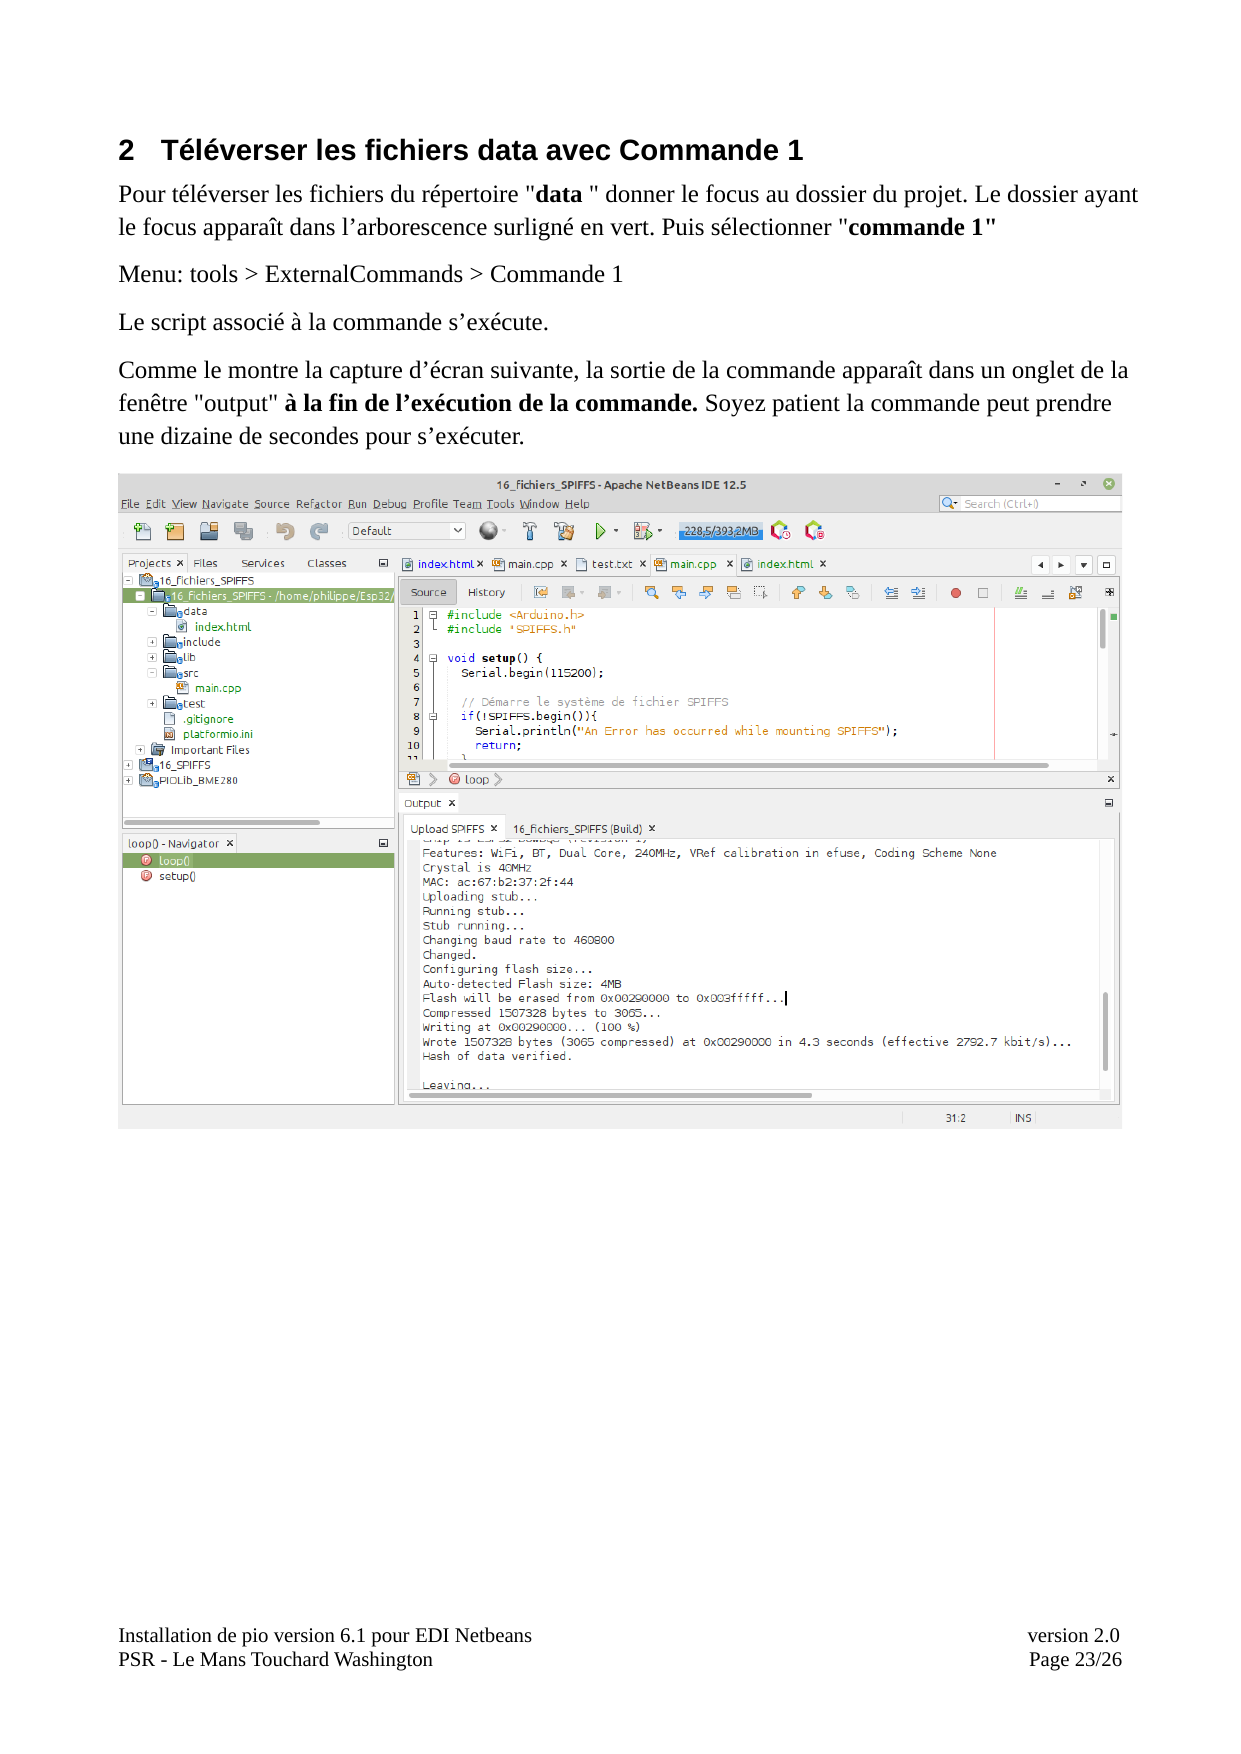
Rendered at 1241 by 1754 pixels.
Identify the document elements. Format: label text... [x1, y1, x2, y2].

text Menu: tools > ExternalCommands > Commande 1 [118, 259, 1151, 288]
subtitle Téléverser les fichiers data avec Commande 1 [118, 133, 1151, 166]
text Comme le montre la capture d’écran suivante, la sortie de la commande apparaît dans un onglet de la fenêtre "output" à la fin de l’exécution de la commande. Soyez patient la commande peut prendre une dizaine de secondes pour s’exécuter. [118, 355, 1151, 449]
picture [118, 473, 1123, 1129]
text Pour téléverser les fichiers du répertoire "data " donner le focus au dossier du projet. Le dossier ayant le focus apparaît dans l’arborescence surligné en vert. Puis sélectionner "commande 1" [118, 179, 1151, 241]
text Le script associé à la commande s’exécute. [118, 307, 1151, 336]
